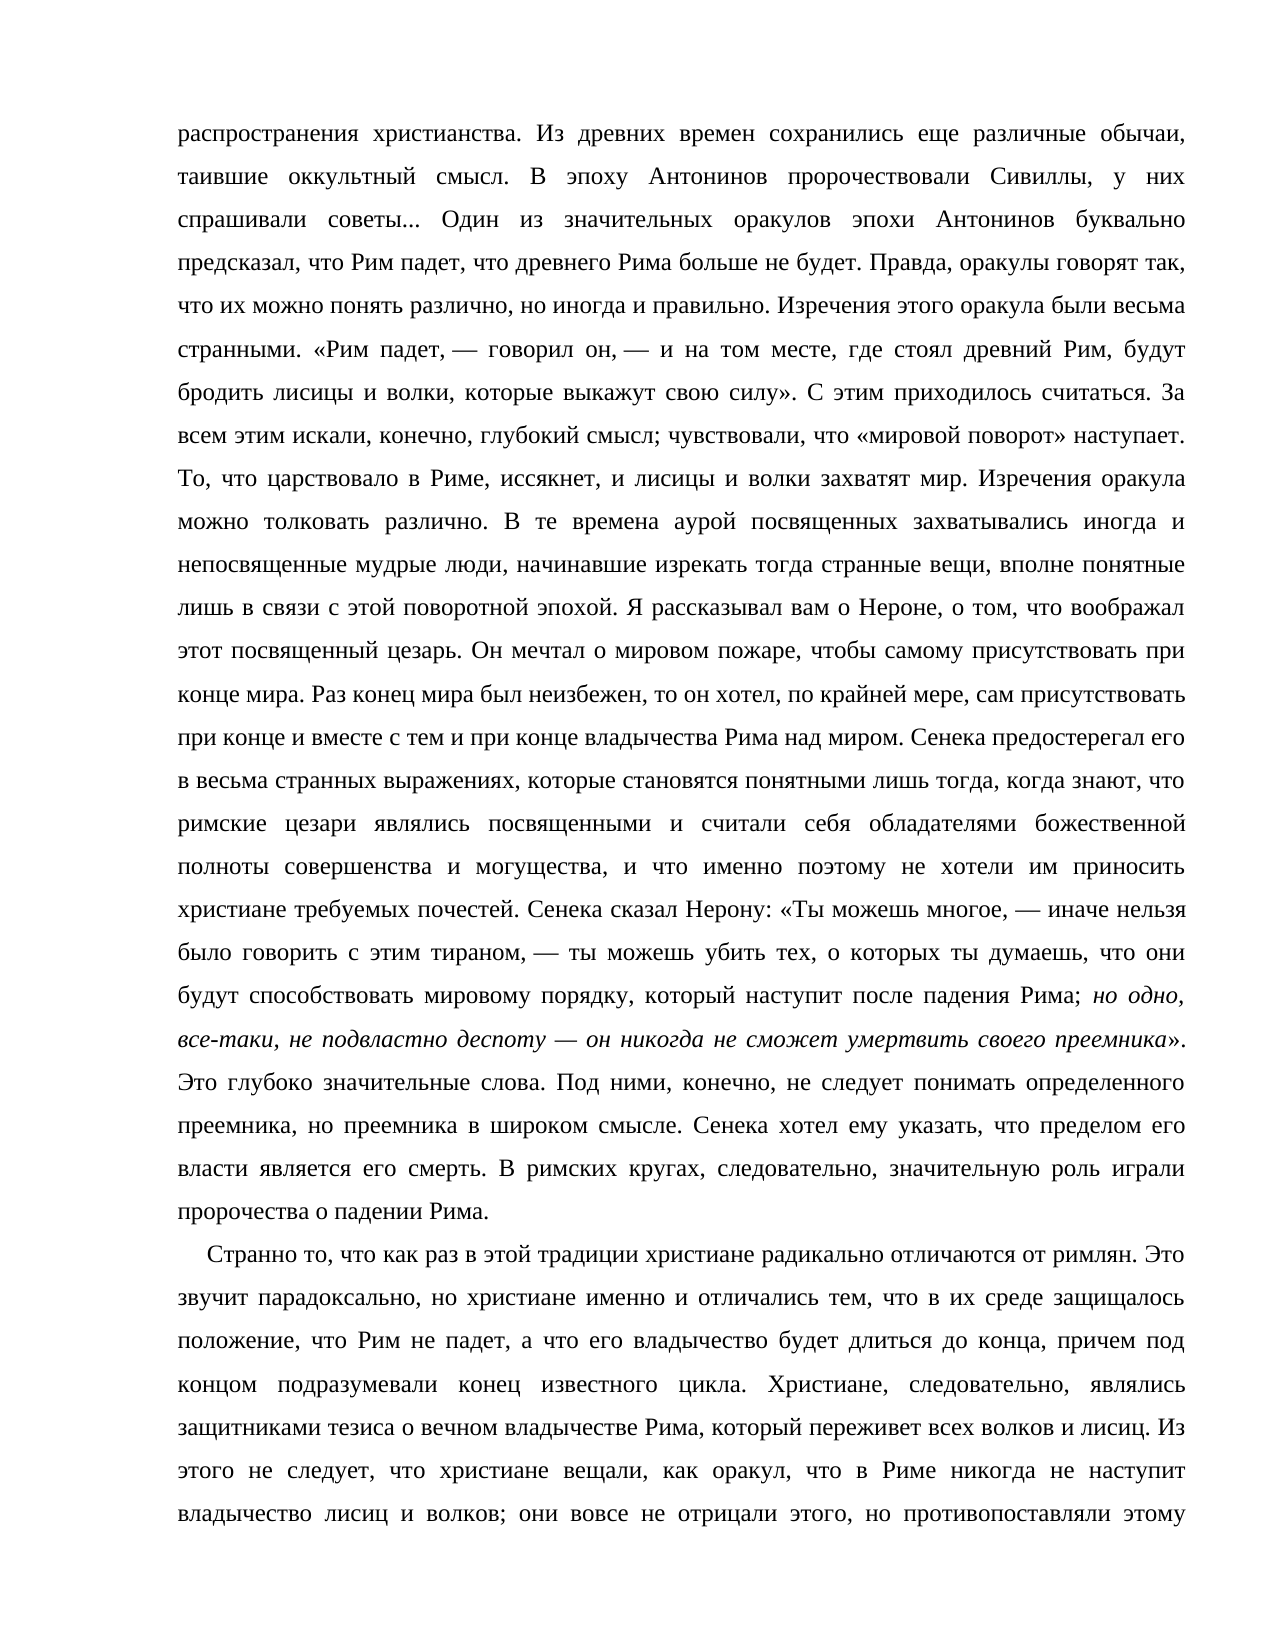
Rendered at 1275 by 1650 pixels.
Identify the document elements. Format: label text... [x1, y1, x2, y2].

text Странно то, что как раз в этой традиции христиане радикально отличаются от римлян. Это звучит парадоксально, но христиане именно и отличались тем, что в их среде защищалось положение, что Рим не падет, а что его владычество будет длиться до конца, причем под концом подразумевали конец известного цикла. Христиане, следовательно, являлись защитниками тезиса о вечном владычестве Рима, который переживет всех волков и лисиц. Из этого не следует, что христиане вещали, как оракул, что в Риме никогда не наступит владычество лисиц и волков; они вовсе не отрицали этого, но противопоставляли этому [177, 1239, 1186, 1527]
text распространения христианства. Из древних времен сохранились еще различные обычаи, таившие оккультный смысл. В эпоху Антонинов пророчествовали Сивиллы, у них спрашивали советы... Один из значительных оракулов эпохи Антонинов буквально предсказал, что Рим падет, что древнего Рима больше не будет. Правда, оракулы говорят так, что их можно понять различно, но иногда и правильно. Изречения этого оракула были весьма странными. «Рим падет, — говорил он, — и на том месте, где стоял древний Рим, будут бродить лисицы и волки, которые выкажут свою силу». С этим приходилось считаться. За всем этим искали, конечно, глубокий смысл; чувствовали, что «мировой поворот» наступает. То, что царствовало в Риме, иссякнет, и лисицы и волки захватят мир. Изречения оракула можно толковать различно. В те времена аурой посвященных захватывались иногда и непосвященные мудрые люди, начинавшие изрекать тогда странные вещи, вполне понятные лишь в связи с этой поворотной эпохой. Я рассказывал вам о Нероне, о том, что воображал этот посвященный цезарь. Он мечтал о мировом пожаре, чтобы самому присутствовать при конце мира. Раз конец мира был неизбежен, то он хотел, по крайней мере, сам присутствовать при конце и вместе с тем и при конце владычества Рима над миром. Сенека предостерегал его в весьма странных выражениях, которые становятся понятными лишь тогда, когда знают, что римские цезари являлись посвященными и считали себя обладателями божественной полноты совершенства и могущества, и что именно поэтому не хотели им приносить христиане требуемых почестей. Сенека сказал Нерону: «Ты можешь многое, — иначе нельзя было говорить с этим тираном, — ты можешь убить тех, о которых ты думаешь, что они будут способствовать мировому порядку, который наступит после падения Рима; но одно, все-таки, не подвластно деспоту — он никогда не сможет умертвить своего преемника». Это глубоко значительные слова. Под ними, конечно, не следует понимать определенного преемника, но преемника в широком смысле. Сенека хотел ему указать, что пределом его власти является его смерть. В римских кругах, следовательно, значительную роль играли пророчества о падении Рима. [177, 118, 1186, 1225]
